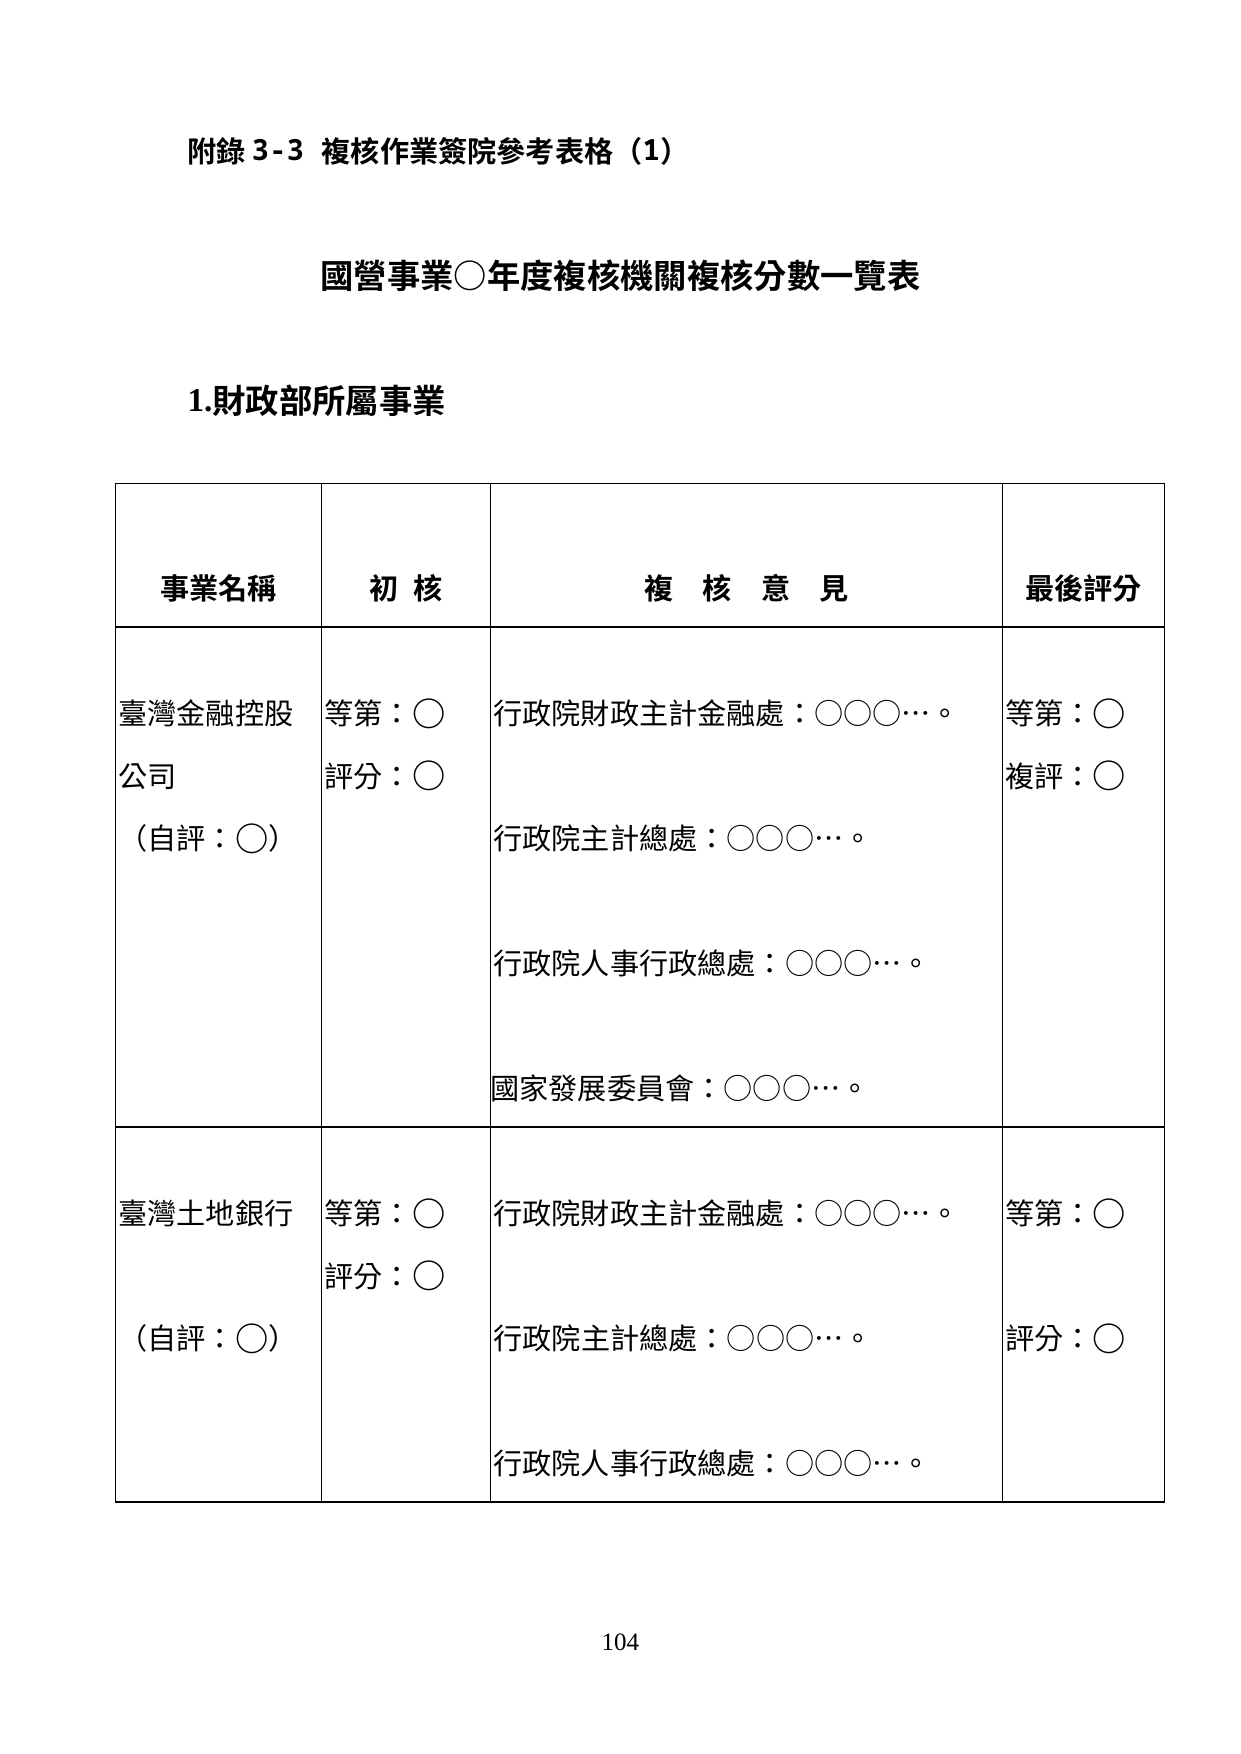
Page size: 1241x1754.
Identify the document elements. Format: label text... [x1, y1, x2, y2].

table_cell 臺灣土地銀行 （自評：○） [116, 1128, 321, 1501]
table_cell 行政院財政主計金融處：○○○…。 行政院主計總處：○○○…。 行政院人事行政總處：○○○…。 國家發展委員會：○○○…。 [491, 628, 1002, 1126]
text 1.財政部所屬事業 [187, 358, 1053, 420]
table_header 複 核 意 見 [491, 484, 1002, 626]
table_cell 等第：○ 評分：○ [322, 628, 490, 1126]
table_cell 行政院財政主計金融處：○○○…。 行政院主計總處：○○○…。 行政院人事行政總處：○○○…。 [491, 1128, 1002, 1501]
table_header 最後評分 [1003, 484, 1164, 626]
table_cell 臺灣金融控股公司 （自評：○） [116, 628, 321, 1126]
table_cell 等第：○ 複評：○ [1003, 628, 1164, 1126]
text 國營事業○年度複核機關複核分數一覽表 [187, 233, 1053, 295]
text 附錄3-3 複核作業簽院參考表格（1） [187, 108, 1053, 170]
table_header 初 核 [322, 484, 490, 626]
table_cell 等第：○ 評分：○ [322, 1128, 490, 1501]
table_cell 等第：○ 評分：○ [1003, 1128, 1164, 1501]
table_header 事業名稱 [116, 484, 321, 626]
